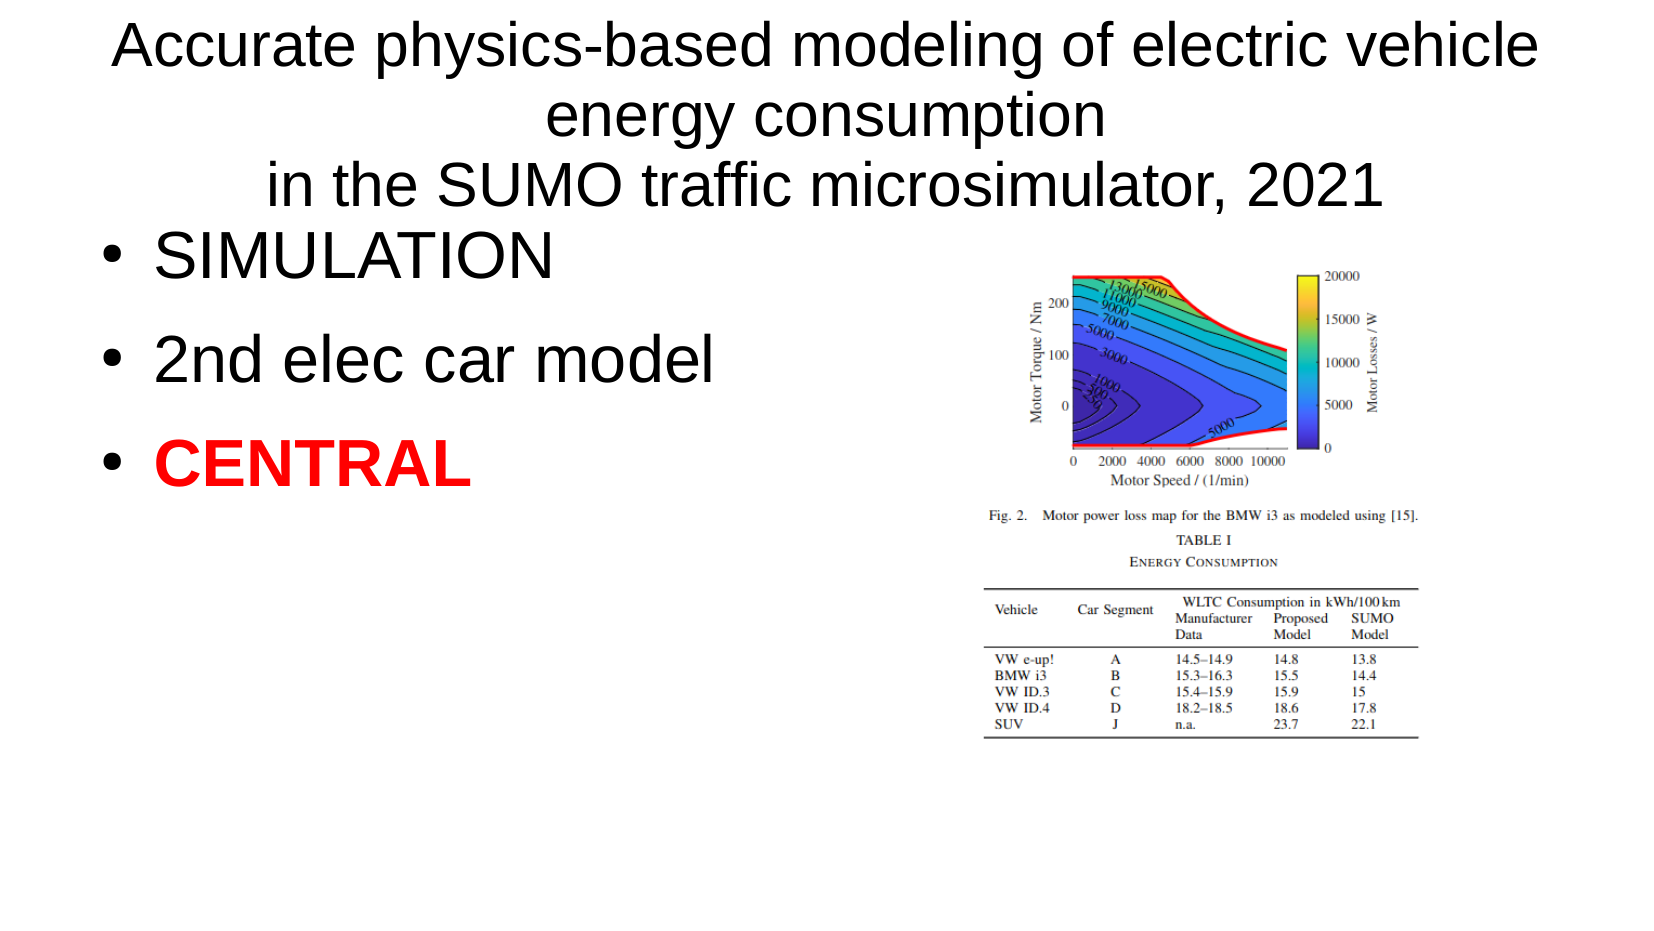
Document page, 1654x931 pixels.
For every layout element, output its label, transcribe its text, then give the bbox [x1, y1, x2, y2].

title Accurate physics-based modeling of electric vehicle energy consumption in the SUMO traffic microsimulator, 2021 [82, 10, 1571, 220]
picture [973, 217, 1443, 758]
list SIMULATION 2nd elec car model CENTRAL [82, 217, 809, 758]
